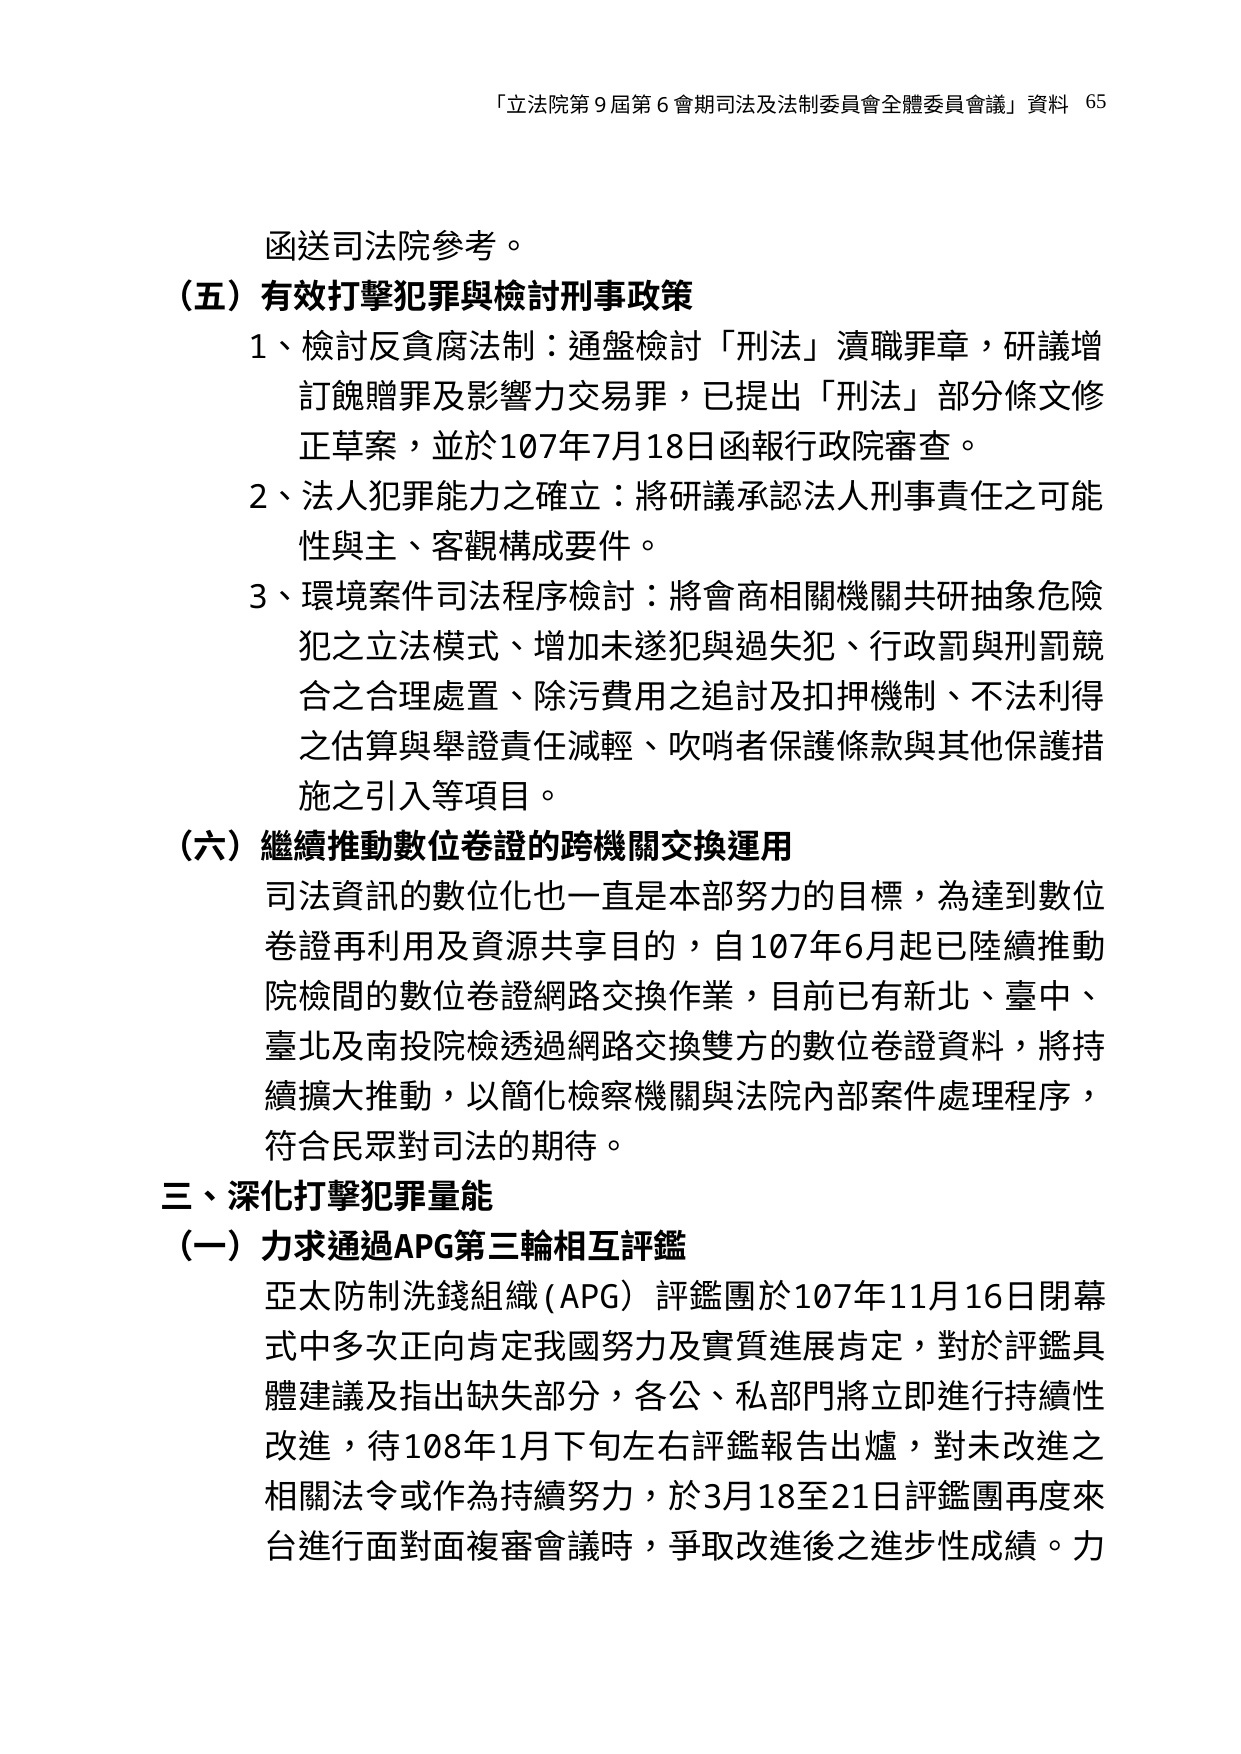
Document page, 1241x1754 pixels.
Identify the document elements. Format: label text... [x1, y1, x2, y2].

text （五）有效打擊犯罪與檢討刑事政策 [160, 269, 1106, 319]
text 函送司法院參考。 [264, 219, 1106, 269]
text 司法資訊的數位化也一直是本部努力的目標，為達到數位卷證再利用及資源共享目的，自107年6月起已陸續推動院檢間的數位卷證網路交換作業，目前已有新北、臺中、臺北及南投院檢透過網路交換雙方的數位卷證資料，將持續擴大推動，以簡化檢察機關與法院內部案件處理程序，符合民眾對司法的期待。 [264, 869, 1106, 1169]
text 3、環境案件司法程序檢討：將會商相關機關共研抽象危險犯之立法模式、增加未遂犯與過失犯、行政罰與刑罰競合之合理處置、除污費用之追討及扣押機制、不法利得之估算與舉證責任減輕、吹哨者保護條款與其他保護措施之引入等項目。 [248, 569, 1106, 819]
text 1、檢討反貪腐法制：通盤檢討「刑法」瀆職罪章，研議增訂餽贈罪及影響力交易罪，已提出「刑法」部分條文修正草案，並於107年7月18日函報行政院審查。 [248, 319, 1106, 469]
text （一）力求通過APG第三輪相互評鑑 [160, 1219, 1106, 1269]
text （六）繼續推動數位卷證的跨機關交換運用 [160, 819, 1106, 869]
text 三、深化打擊犯罪量能 [160, 1169, 1106, 1219]
text 亞太防制洗錢組織(APG）評鑑團於107年11月16日閉幕式中多次正向肯定我國努力及實質進展肯定，對於評鑑具體建議及指出缺失部分，各公、私部門將立即進行持續性改進，待108年1月下旬左右評鑑報告出爐，對未改進之相關法令或作為持續努力，於3月18至21日評鑑團再度來台進行面對面複審會議時，爭取改進後之進步性成績。力 [264, 1269, 1106, 1569]
text 2、法人犯罪能力之確立：將研議承認法人刑事責任之可能性與主、客觀構成要件。 [248, 469, 1106, 569]
